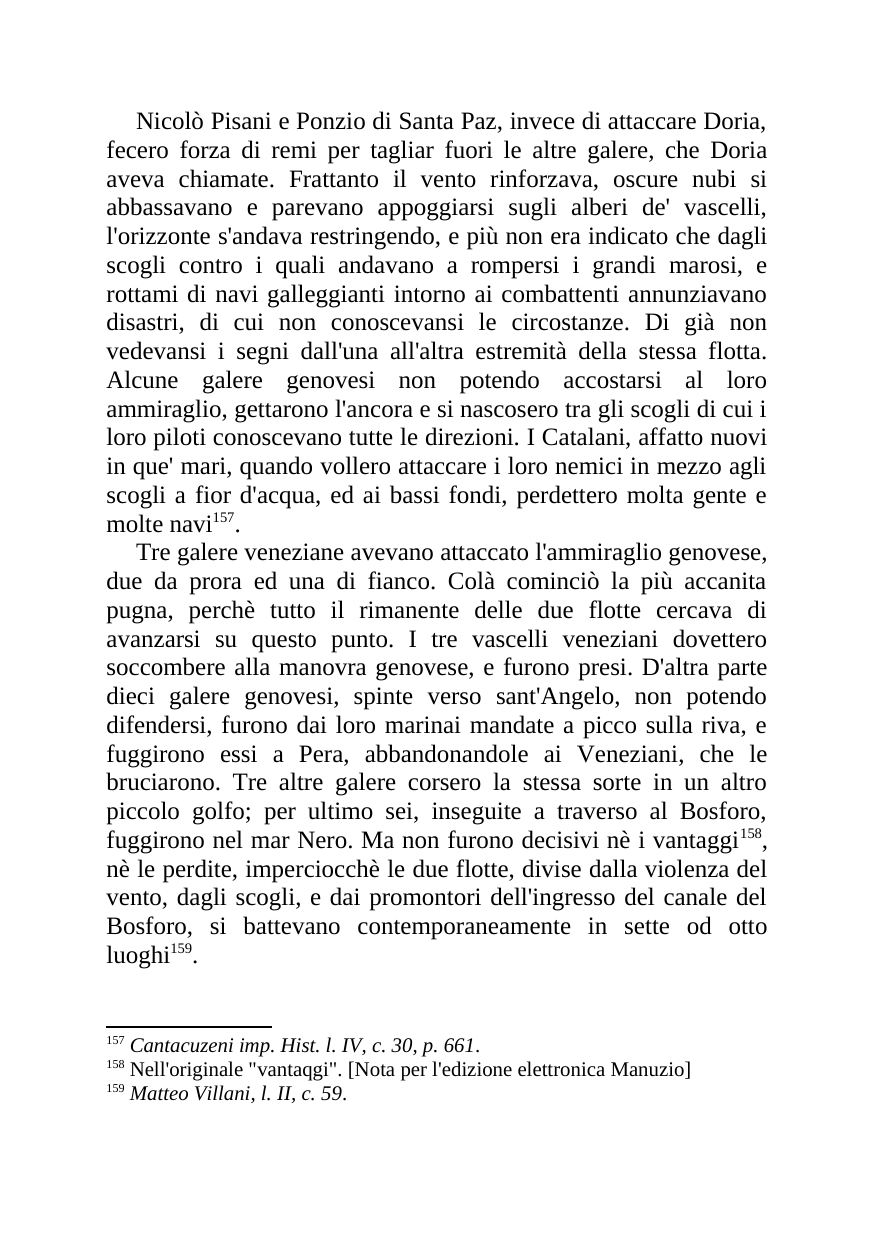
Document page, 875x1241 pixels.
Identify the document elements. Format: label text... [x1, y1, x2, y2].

text Nell'originale "vantaqgi". [Nota per l'edizione elettronica Manuzio] [106, 1057, 768, 1081]
text Tre galere veneziane avevano attaccato l'ammiraglio genovese, due da prora ed una di fianco. Colà cominciò la più accanita pugna, perchè tutto il rimanente delle due flotte cercava di avanzarsi su questo punto. I tre vascelli veneziani dovettero soccombere alla manovra genovese, e furono presi. D'altra parte dieci galere genovesi, spinte verso sant'Angelo, non potendo difendersi, furono dai loro marinai mandate a picco sulla riva, e fuggirono essi a Pera, abbandonandole ai Veneziani, che le bruciarono. Tre altre galere corsero la stessa sorte in un altro piccolo golfo; per ultimo sei, inseguite a traverso al Bosforo, fuggirono nel mar Nero. Ma non furono decisivi nè i vantaggi, nè le perdite, imperciocchè le due flotte, divise dalla violenza del vento, dagli scogli, e dai promontori dell'ingresso del canale del Bosforo, si battevano contemporaneamente in sette od otto luoghi. [106, 537, 768, 969]
text Nicolò Pisani e Ponzio di Santa Paz, invece di attaccare Doria, fecero forza di remi per tagliar fuori le altre galere, che Doria aveva chiamate. Frattanto il vento rinforzava, oscure nubi si abbassavano e parevano appoggiarsi sugli alberi de' vascelli, l'orizzonte s'andava restringendo, e più non era indicato che dagli scogli contro i quali andavano a rompersi i grandi marosi, e rottami di navi galleggianti intorno ai combattenti annunziavano disastri, di cui non conoscevansi le circostanze. Di già non vedevansi i segni dall'una all'altra estremità della stessa flotta. Alcune galere genovesi non potendo accostarsi al loro ammiraglio, gettarono l'ancora e si nascosero tra gli scogli di cui i loro piloti conoscevano tutte le direzioni. I Catalani, affatto nuovi in que' mari, quando vollero attaccare i loro nemici in mezzo agli scogli a fior d'acqua, ed ai bassi fondi, perdettero molta gente e molte navi. [106, 106, 768, 537]
text Matteo Villani, l. II, c. 59. [106, 1081, 768, 1105]
text Cantacuzeni imp. Hist. l. IV, c. 30, p. 661. [106, 1033, 768, 1057]
